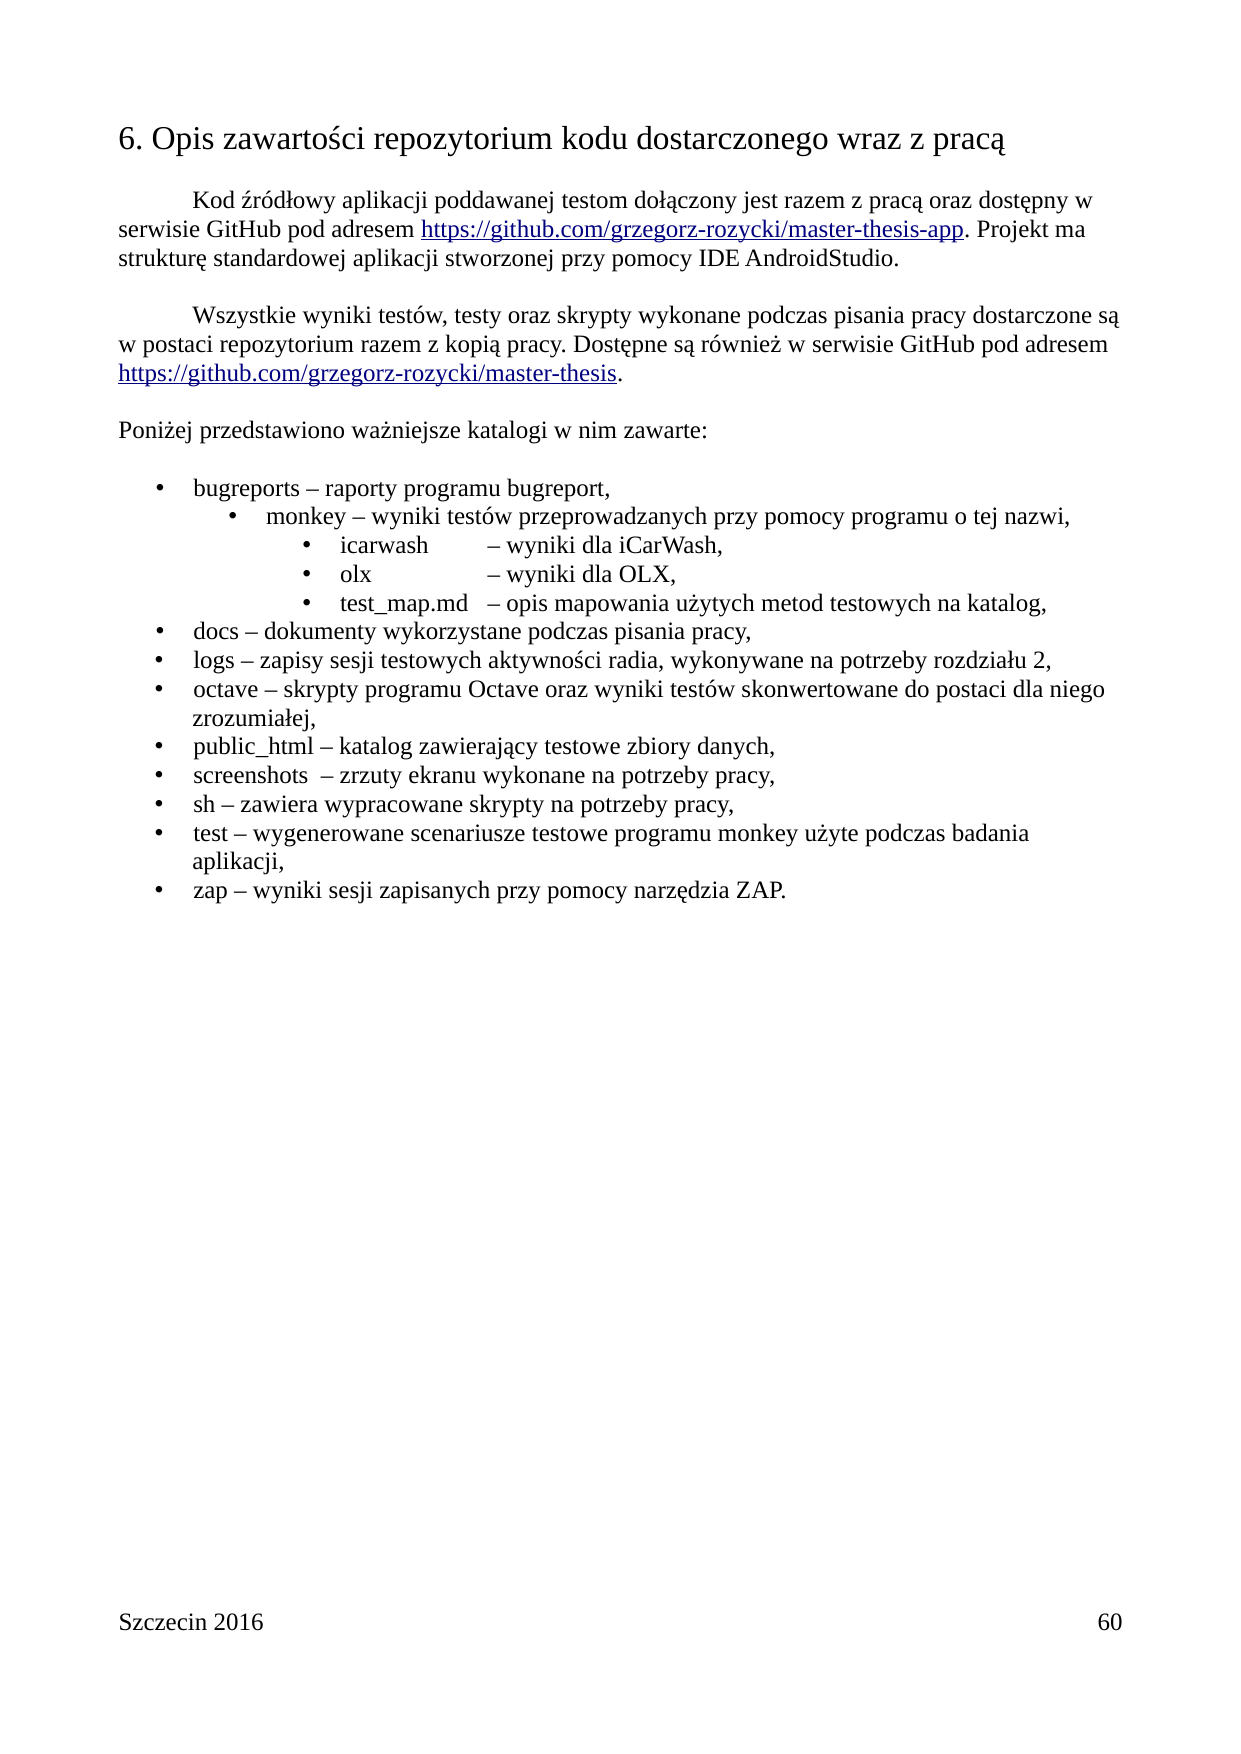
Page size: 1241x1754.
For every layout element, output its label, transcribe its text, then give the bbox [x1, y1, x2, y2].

list sh – zawiera wypracowane skrypty na potrzeby pracy, [154, 789, 1122, 818]
list olx – wyniki dla OLX, [302, 559, 1122, 588]
list screenshots – zrzuty ekranu wykonane na potrzeby pracy, [154, 760, 1122, 789]
list docs – dokumenty wykorzystane podczas pisania pracy, [156, 616, 1122, 645]
list bugreports – raporty programu bugreport, [156, 473, 1122, 501]
list zap – wyniki sesji zapisanych przy pomocy narzędzia ZAP. [154, 875, 1122, 904]
text Wszystkie wyniki testów, testy oraz skrypty wykonane podczas pisania pracy dostarczone są w postaci repozytorium razem z kopią pracy. Dostępne są również w serwisie GitHub pod adresem https://github.com/grzegorz-rozycki/master-thesis. [118, 300, 1122, 386]
text Poniżej przedstawiono ważniejsze katalogi w nim zawarte: [118, 415, 1122, 444]
list icarwash – wyniki dla iCarWash, [302, 530, 1122, 559]
list public_html – katalog zawierający testowe zbiory danych, [154, 731, 1122, 760]
text Kod źródłowy aplikacji poddawanej testom dołączony jest razem z pracą oraz dostępny w serwisie GitHub pod adresem https://github.com/grzegorz-rozycki/master-thesis-app. Projekt ma strukturę standardowej aplikacji stworzonej przy pomocy IDE AndroidStudio. [118, 185, 1122, 271]
list test_map.md – opis mapowania użytych metod testowych na katalog, [302, 588, 1122, 616]
list test – wygenerowane scenariusze testowe programu monkey użyte podczas badania aplikacji, [154, 818, 1122, 875]
list logs – zapisy sesji testowych aktywności radia, wykonywane na potrzeby rozdziału 2, [154, 645, 1122, 674]
list monkey – wyniki testów przeprowadzanych przy pomocy programu o tej nazwi, [228, 501, 1122, 530]
subtitle 6. Opis zawartości repozytorium kodu dostarczonego wraz z pracą [118, 118, 1122, 156]
list octave – skrypty programu Octave oraz wyniki testów skonwertowane do postaci dla niego zrozumiałej, [154, 674, 1122, 731]
